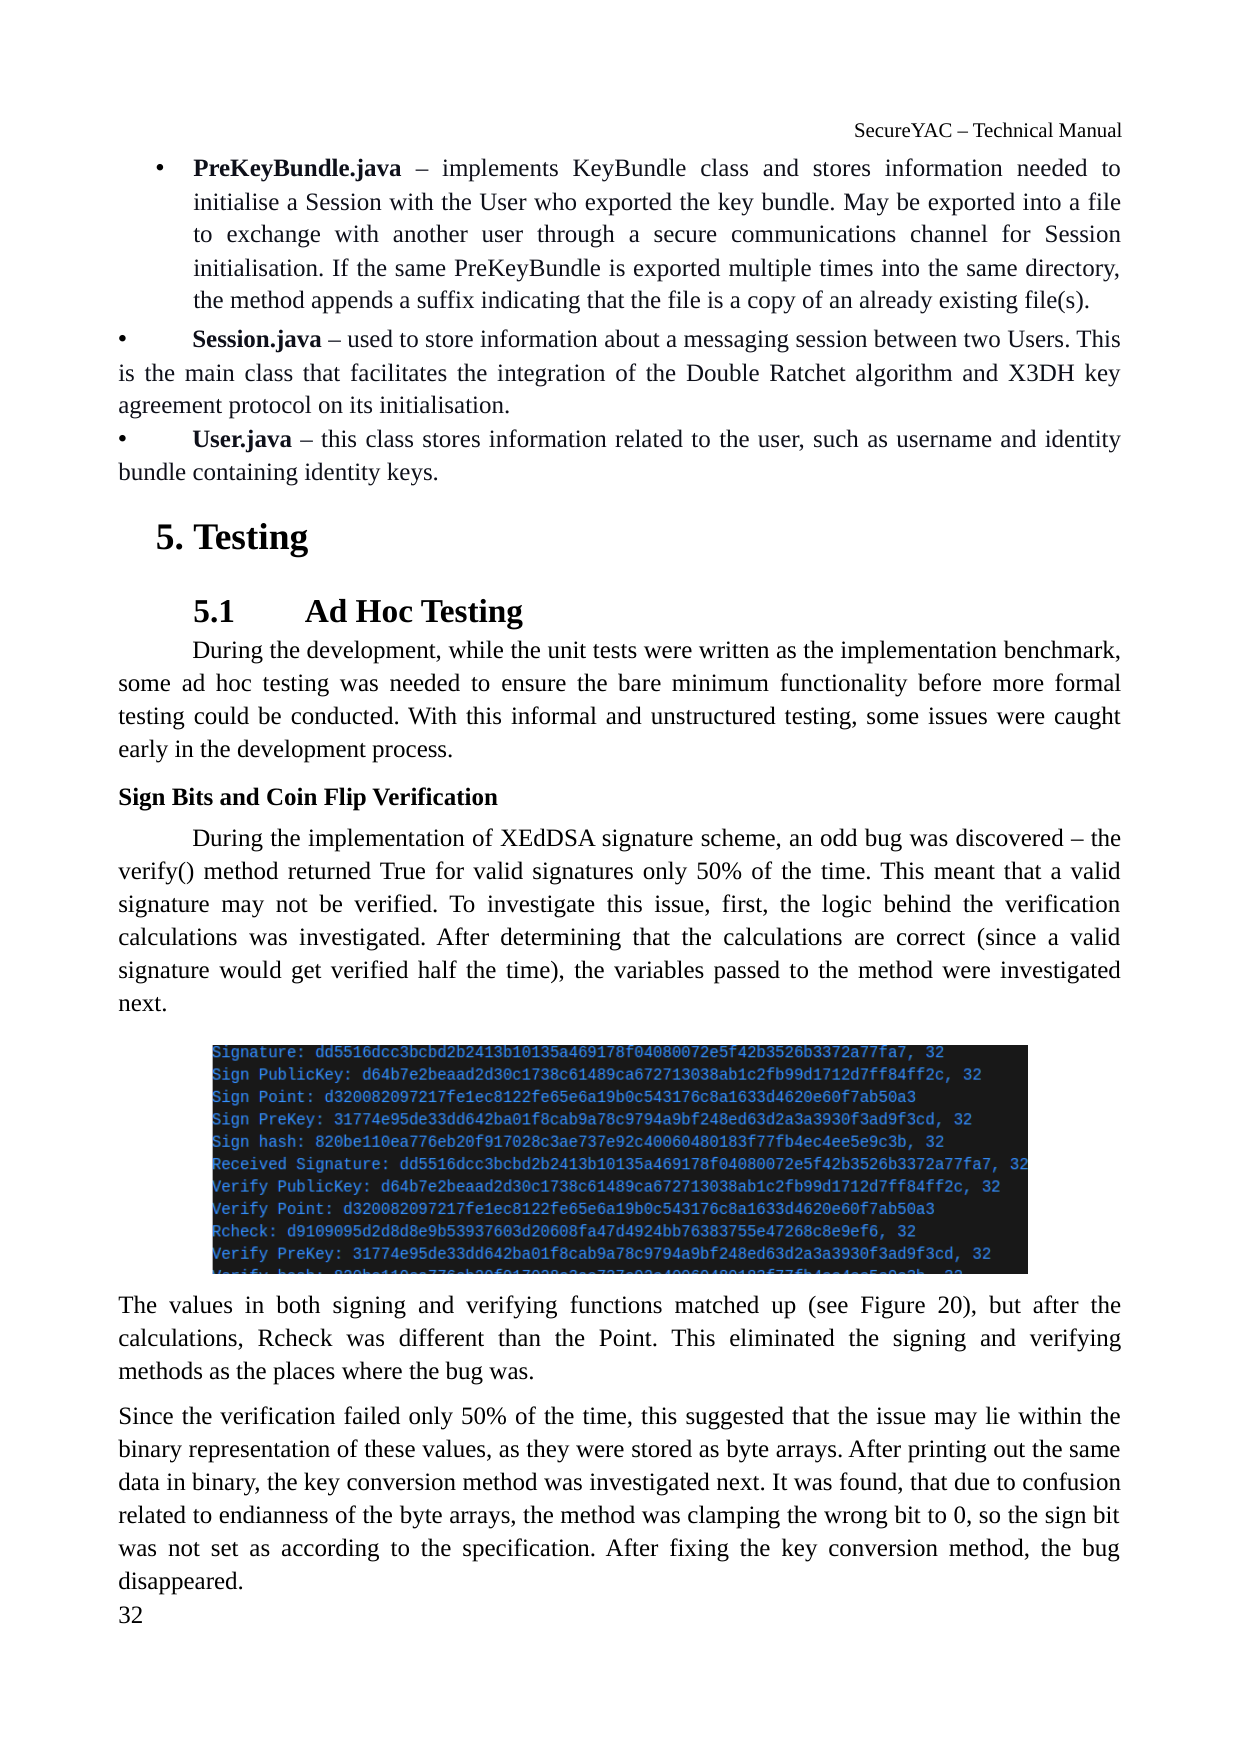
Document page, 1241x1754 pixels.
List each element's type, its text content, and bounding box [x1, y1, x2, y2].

text During the development, while the unit tests were written as the implementation benchmark, some ad hoc testing was needed to ensure the bare minimum functionality before more formal testing could be conducted. With this informal and unstructured testing, some issues were caught early in the development process. [118, 635, 1122, 763]
text During the implementation of XEdDSA signature scheme, an odd bug was discovered – the verify() method returned True for valid signatures only 50% of the time. This meant that a valid signature may not be verified. To investigate this issue, first, the logic behind the verification calculations was investigated. After determining that the calculations are correct (since a valid signature would get verified half the time), the variables passed to the method were investigated next. [118, 823, 1122, 1017]
subtitle Sign Bits and Coin Flip Verification [118, 782, 1122, 811]
text The values in both signing and verifying functions matched up (see Figure 20), but after the calculations, Rcheck was different than the Point. This eliminated the signing and verifying methods as the places where the bug was. [118, 1290, 1122, 1385]
text Since the verification failed only 50% of the time, this suggested that the issue may lie within the binary representation of these values, as they were stored as byte arrays. After printing out the same data in binary, the key conversion method was investigated next. It was found, that due to confusion related to endianness of the byte arrays, the method was clamping the wrong bit to 0, so the sign bit was not set as according to the specification. After fixing the key conversion method, the bug disappeared. [118, 1401, 1122, 1595]
subtitle Ad Hoc Testing [193, 591, 1122, 629]
list Session.java – used to store information about a messaging session between two Users. This is the main class that facilitates the integration of the Double Ratchet algorithm and X3DH key agreement protocol on its initialisation. [118, 324, 1122, 419]
list PreKeyBundle.java – implements KeyBundle class and stores information needed to initialise a Session with the User who exported the key bundle. May be exported into a file to exchange with another user through a secure communications channel for Session initialisation. If the same PreKeyBundle is exported multiple times into the same directory, the method appends a suffix indicating that the file is a copy of an already existing file(s). [156, 153, 1122, 314]
subtitle Testing [156, 515, 1122, 558]
list User.java – this class stores information related to the user, such as username and identity bundle containing identity keys. [118, 424, 1122, 485]
